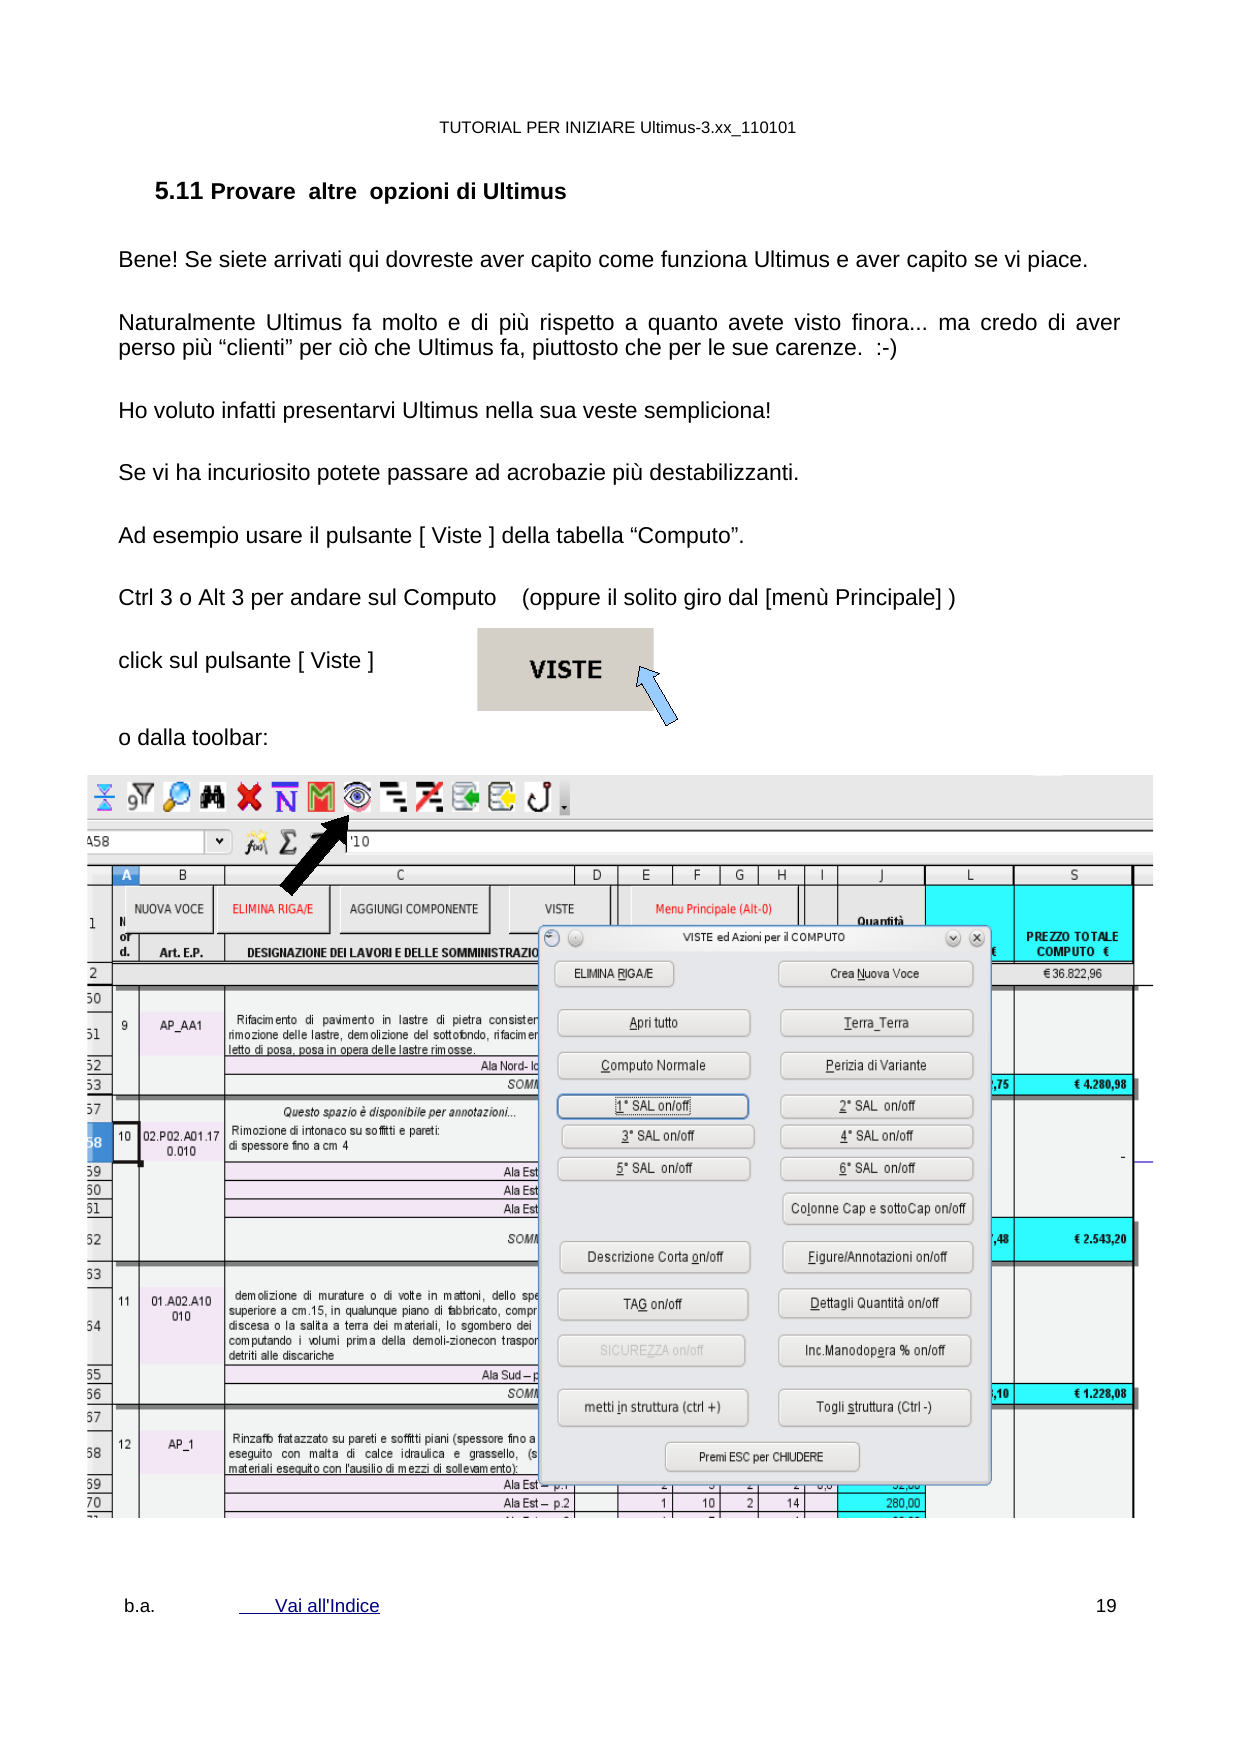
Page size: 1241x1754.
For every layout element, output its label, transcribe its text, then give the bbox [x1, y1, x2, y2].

text [654, 648, 1122, 673]
text Se vi ha incuriosito potete passare ad acrobazie più destabilizzanti. [118, 460, 1122, 486]
subtitle Provare altre opzioni di Ultimus [148, 177, 1122, 205]
text o dalla toolbar: [118, 724, 1122, 750]
text Ad esempio usare il pulsante [ Viste ] della tabella “Computo”. [118, 523, 1122, 548]
text Naturalmente Ultimus fa molto e di più rispetto a quanto avete visto finora... ma credo di aver perso più “clienti” per ciò che Ultimus fa, piuttosto che per le sue carenze. :-) [118, 309, 1122, 361]
picture [87, 775, 1154, 1518]
text Ctrl 3 o Alt 3 per andare sul Computo (oppure il solito giro dal [menù Principale] ) [118, 585, 1122, 611]
picture [477, 628, 654, 711]
text click sul pulsante [ Viste ] [118, 648, 477, 673]
text Ho voluto infatti presentarvi Ultimus nella sua veste sempliciona! [118, 398, 1122, 423]
text Bene! Se siete arrivati qui dovreste aver capito come funziona Ultimus e aver capito se vi piace. [118, 247, 1122, 273]
